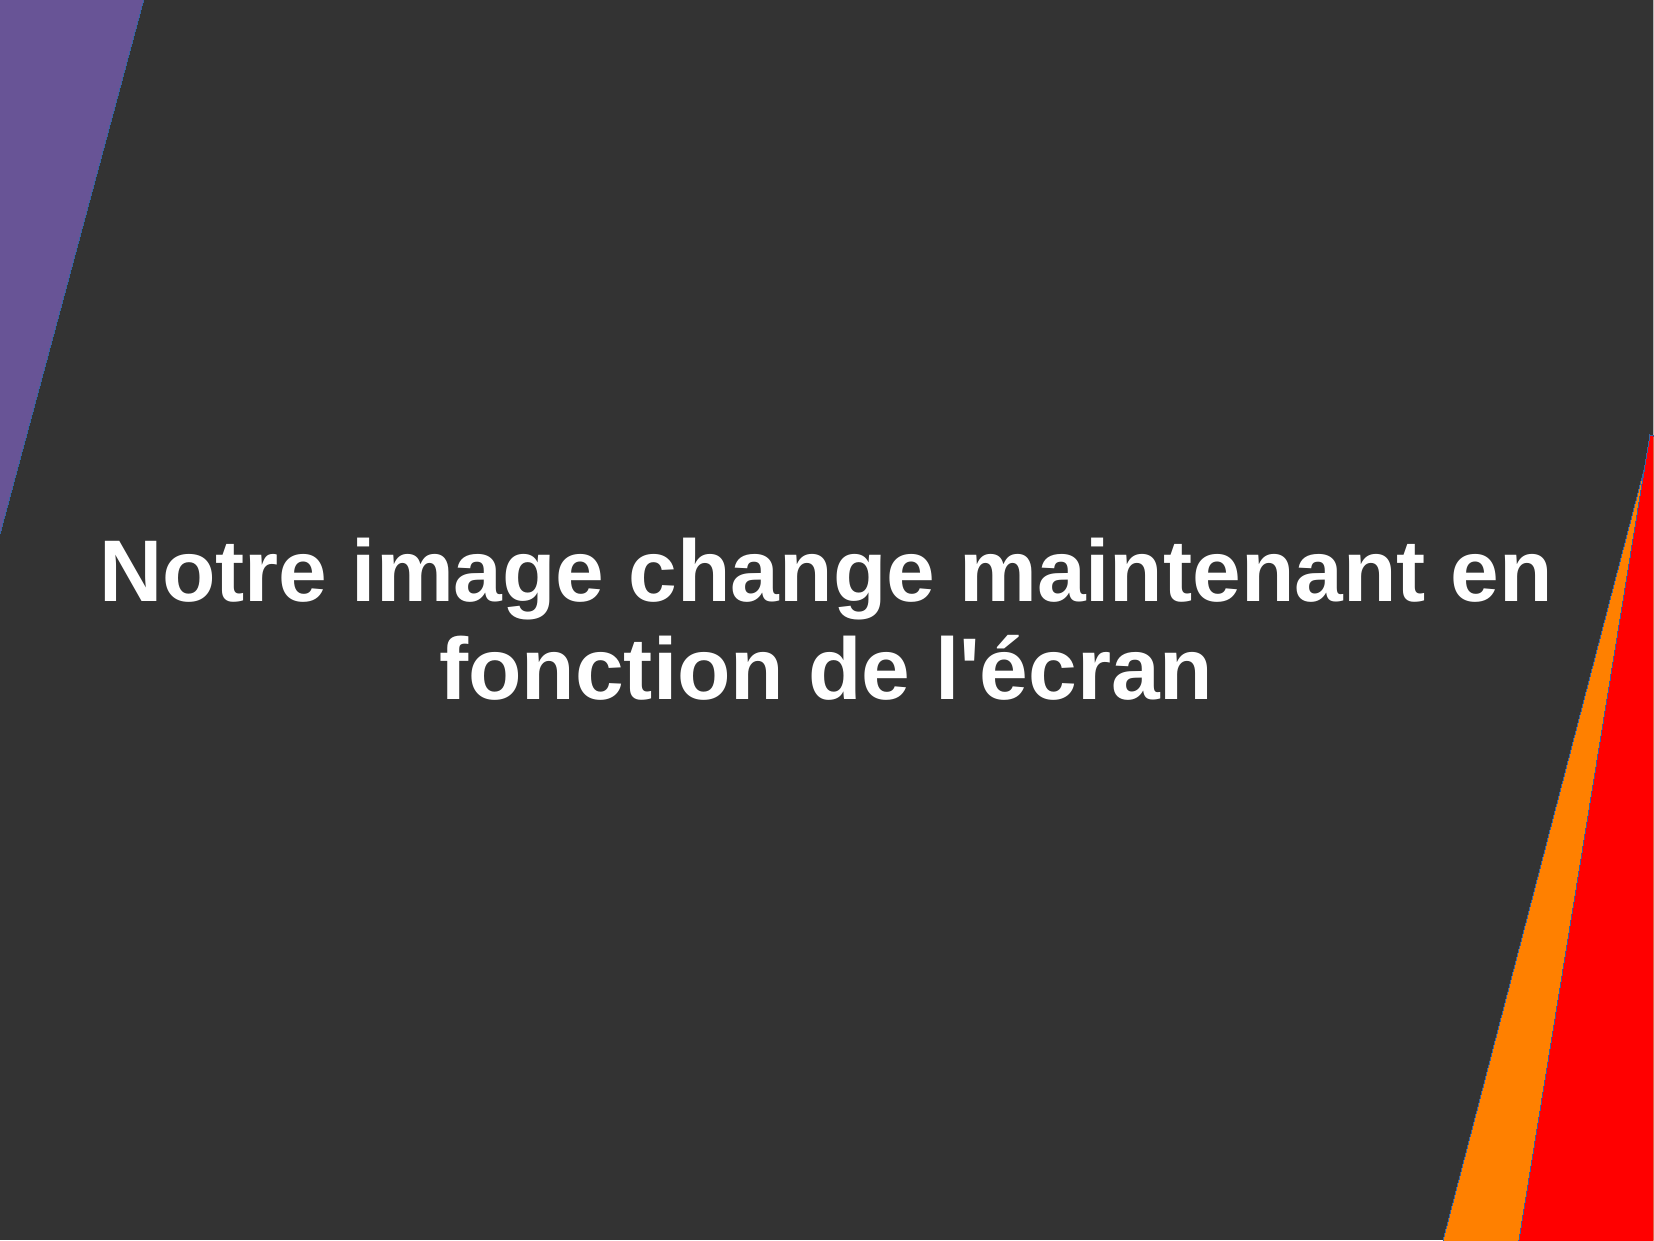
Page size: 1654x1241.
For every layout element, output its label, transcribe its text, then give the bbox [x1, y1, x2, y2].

text_box [1442, 434, 1654, 1241]
title Notre image change maintenant en fonction de l'écran [31, 522, 1622, 718]
text_box [0, 0, 144, 534]
